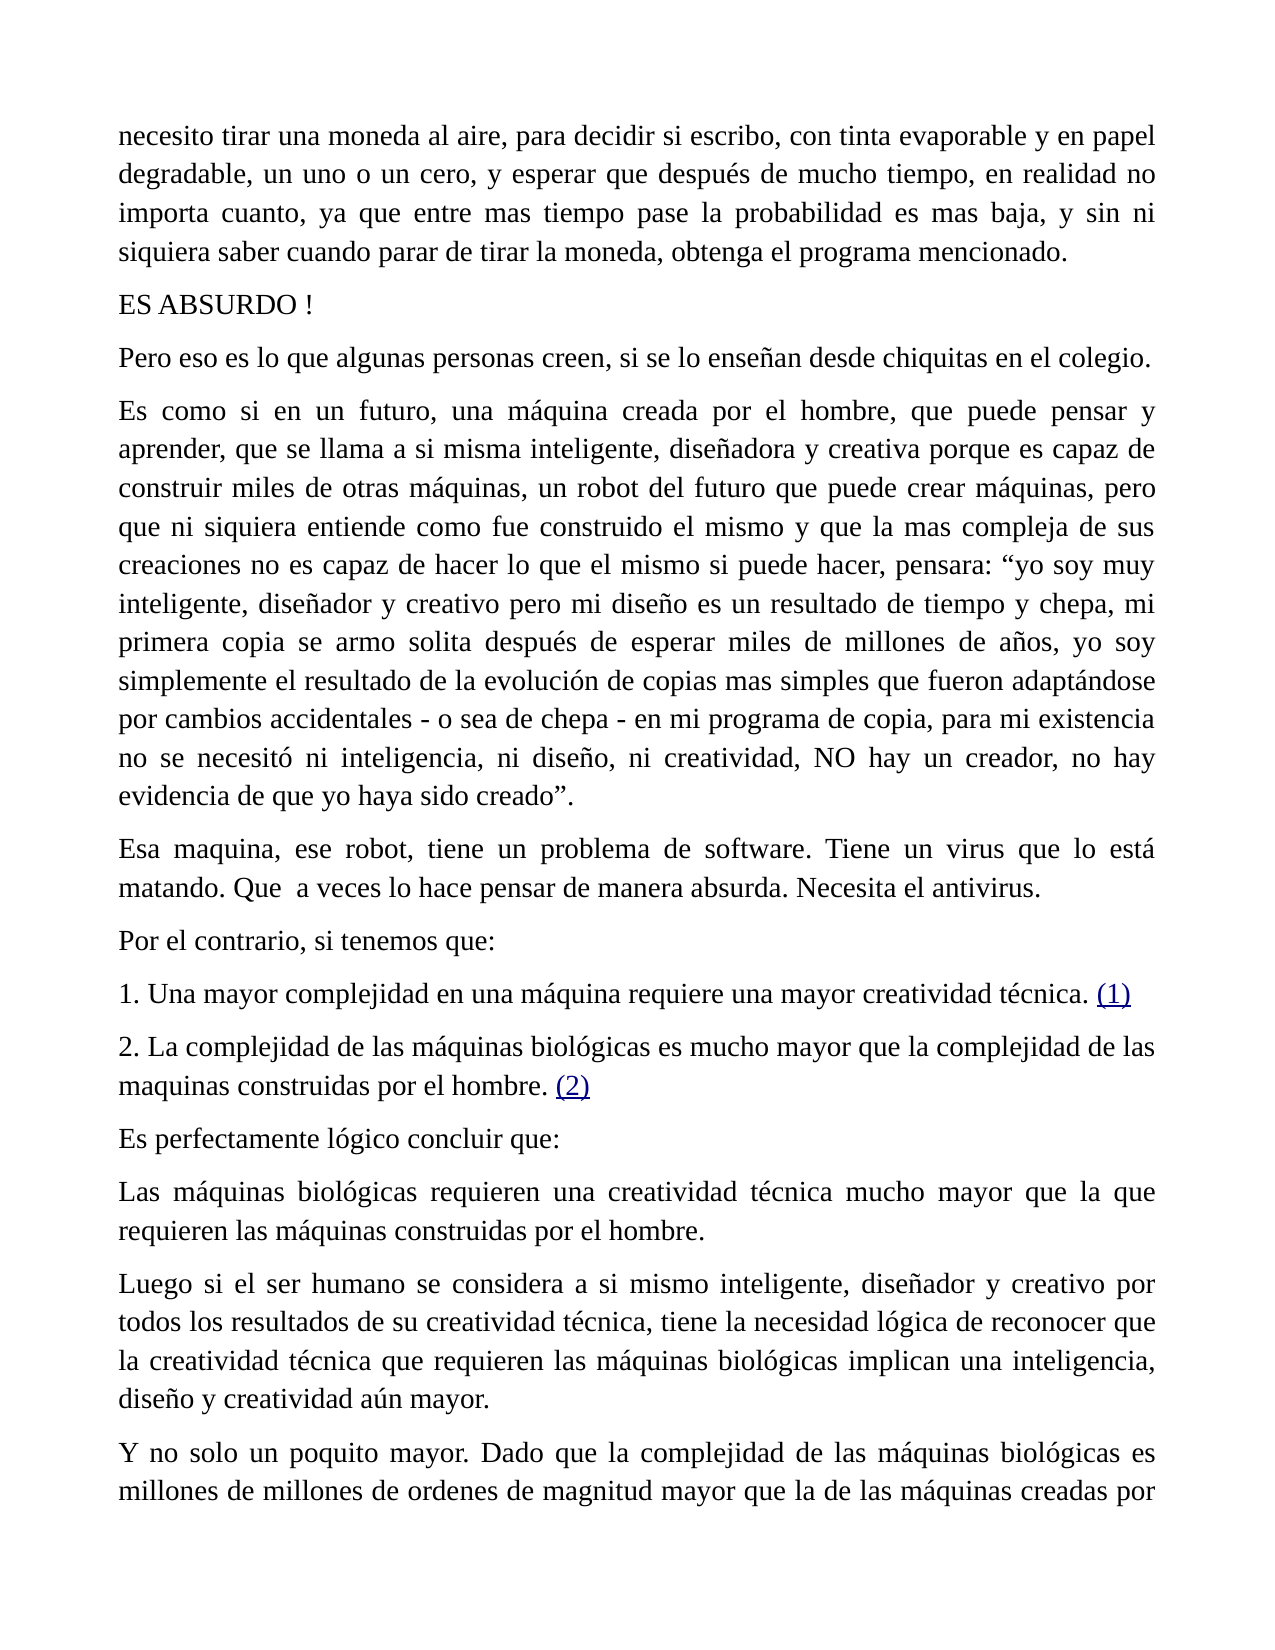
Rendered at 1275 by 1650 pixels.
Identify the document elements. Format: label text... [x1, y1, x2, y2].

text Luego si el ser humano se considera a si mismo inteligente, diseñador y creativo por todos los resultados de su creatividad técnica, tiene la necesidad lógica de reconocer que la creatividad técnica que requieren las máquinas biológicas implican una inteligencia, diseño y creatividad aún mayor. [118, 1266, 1157, 1415]
text Pero eso es lo que algunas personas creen, si se lo enseñan desde chiquitas en el colegio. [118, 340, 1157, 373]
text Y no solo un poquito mayor. Dado que la complejidad de las máquinas biológicas es millones de millones de ordenes de magnitud mayor que la de las máquinas creadas por [118, 1435, 1157, 1507]
text Por el contrario, si tenemos que: [118, 923, 1157, 957]
text 1. Una mayor complejidad en una máquina requiere una mayor creatividad técnica. (1) [118, 976, 1157, 1010]
text 2. La complejidad de las máquinas biológicas es mucho mayor que la complejidad de las maquinas construidas por el hombre. (2) [118, 1029, 1157, 1102]
text Es perfectamente lógico concluir que: [118, 1121, 1157, 1155]
text Esa maquina, ese robot, tiene un problema de software. Tiene un virus que lo está matando. Que a veces lo hace pensar de manera absurda. Necesita el antivirus. [118, 832, 1157, 904]
text necesito tirar una moneda al aire, para decidir si escribo, con tinta evaporable y en papel degradable, un uno o un cero, y esperar que después de mucho tiempo, en realidad no importa cuanto, ya que entre mas tiempo pase la probabilidad es mas baja, y sin ni siquiera saber cuando parar de tirar la moneda, obtenga el programa mencionado. [118, 118, 1157, 267]
text Es como si en un futuro, una máquina creada por el hombre, que puede pensar y aprender, que se llama a si misma inteligente, diseñadora y creativa porque es capaz de construir miles de otras máquinas, un robot del futuro que puede crear máquinas, pero que ni siquiera entiende como fue construido el mismo y que la mas compleja de sus creaciones no es capaz de hacer lo que el mismo si puede hacer, pensara: “yo soy muy inteligente, diseñador y creativo pero mi diseño es un resultado de tiempo y chepa, mi primera copia se armo solita después de esperar miles de millones de años, yo soy simplemente el resultado de la evolución de copias mas simples que fueron adaptándose por cambios accidentales - o sea de chepa - en mi programa de copia, para mi existencia no se necesitó ni inteligencia, ni diseño, ni creatividad, NO hay un creador, no hay evidencia de que yo haya sido creado”. [118, 393, 1157, 812]
text ES ABSURDO ! [118, 287, 1157, 320]
text Las máquinas biológicas requieren una creatividad técnica mucho mayor que la que requieren las máquinas construidas por el hombre. [118, 1174, 1157, 1246]
